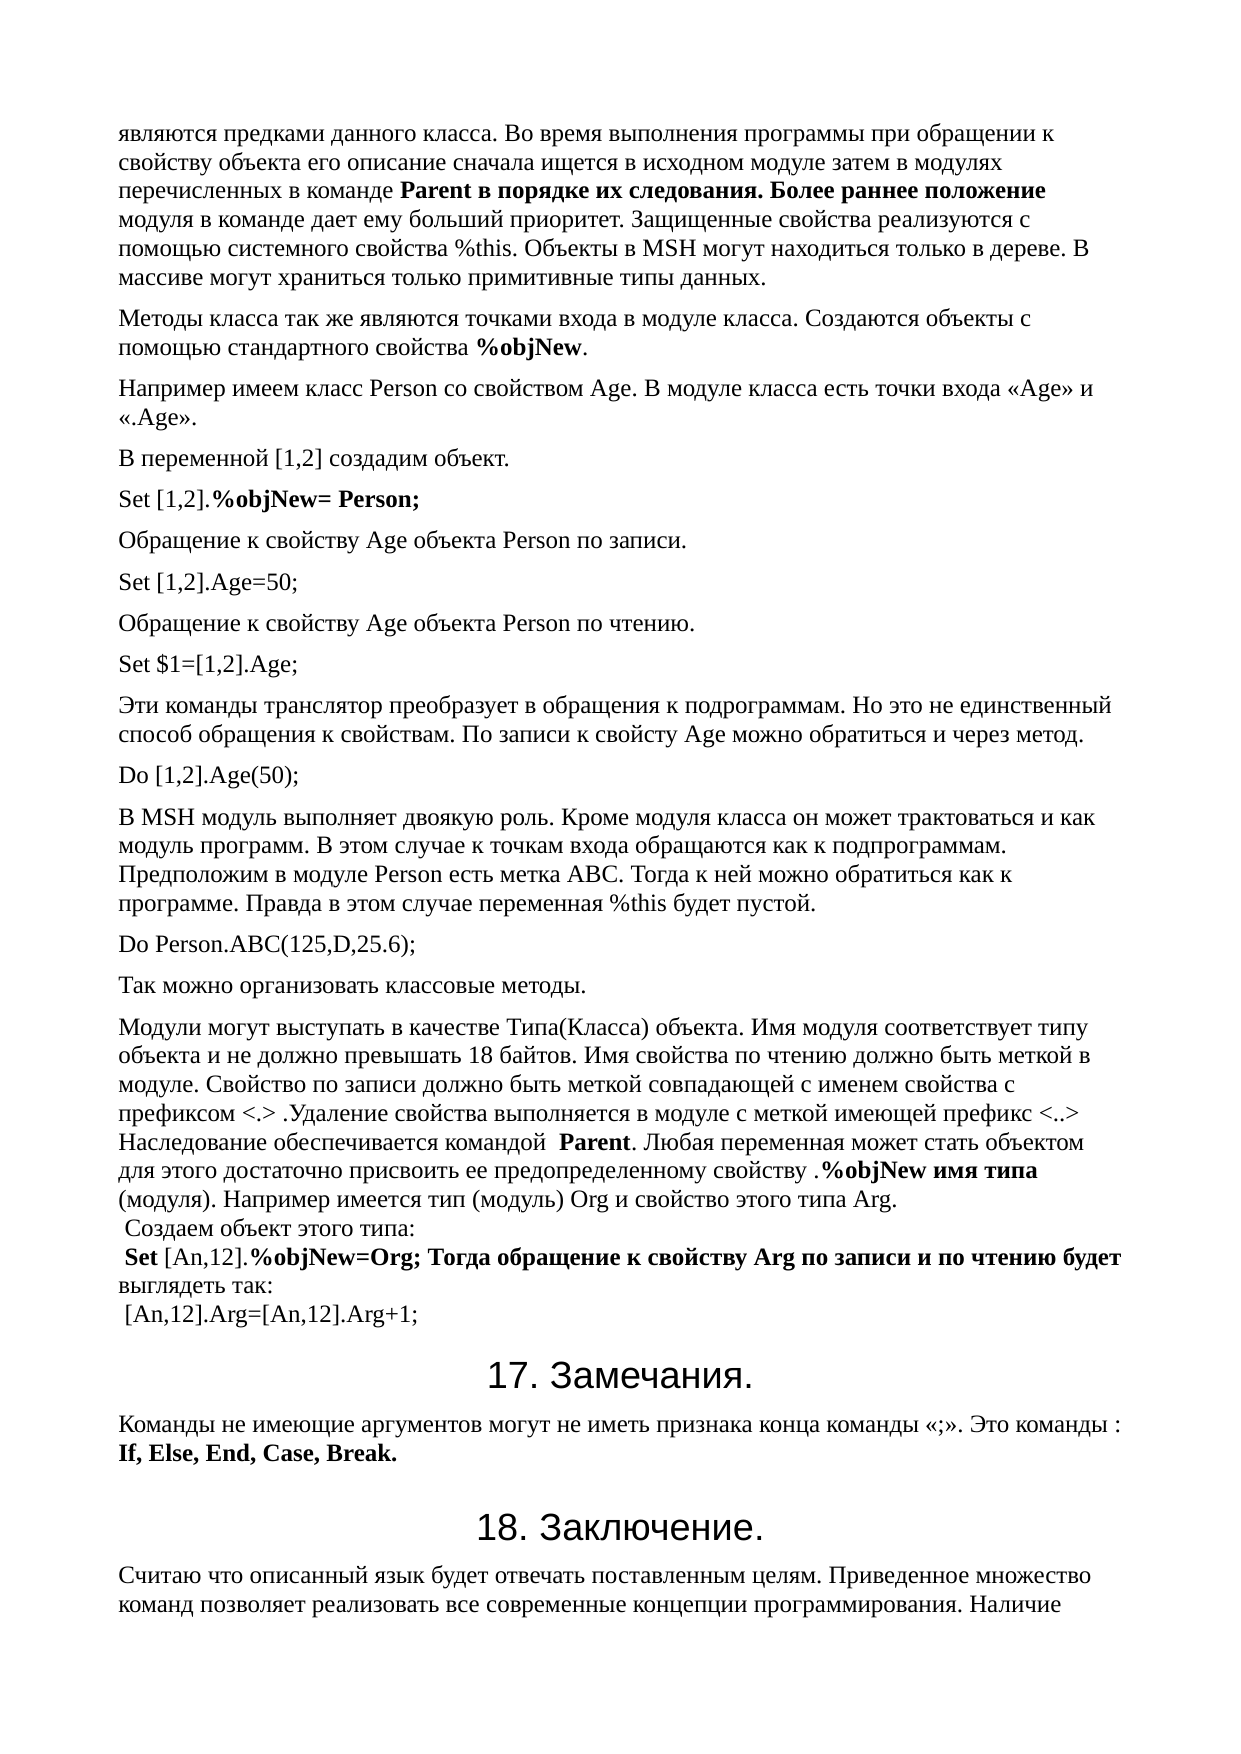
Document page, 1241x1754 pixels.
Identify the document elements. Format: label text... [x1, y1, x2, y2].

subtitle 18. Заключение. [118, 1504, 1122, 1548]
text Методы класса так же являются точками входа в модуле класса. Создаются объекты с помощью стандартного свойства %objNew. [118, 303, 1122, 361]
text В переменной [1,2] создадим объект. [118, 443, 1122, 472]
text Do [1,2].Age(50); [118, 761, 1122, 789]
text Set [An,12].%objNew=Org; Тогда обращение к свойству Arg по записи и по чтению будет выглядеть так: [118, 1242, 1122, 1299]
text Например имеем класс Person со свойством Age. В модуле класса есть точки входа «Age» и «.Age». [118, 373, 1122, 431]
text Set [1,2].Age=50; [118, 567, 1122, 596]
text Do Person.ABC(125,D,25.6); [118, 929, 1122, 958]
text [An,12].Arg=[An,12].Arg+1; [118, 1299, 1122, 1328]
text Обращение к свойству Age объекта Person по записи. [118, 526, 1122, 554]
text Модули могут выступать в качестве Типа(Класса) объекта. Имя модуля соответствует типу объекта и не должно превышать 18 байтов. Имя свойства по чтению должно быть меткой в модуле. Свойство по записи должно быть меткой совпадающей с именем свойства с префиксом <.> .Удаление свойства выполняется в модуле с меткой имеющей префикс <..> Наследование обеспечивается командой Parent. Любая переменная может стать объектом для этого достаточно присвоить ее предопределенному свойству .%objNew имя типа (модуля). Например имеется тип (модуль) Org и свойство этого типа Arg. [118, 1012, 1122, 1213]
text Set $1=[1,2].Age; [118, 649, 1122, 678]
text Так можно организовать классовые методы. [118, 971, 1122, 999]
text Создаем объект этого типа: [118, 1213, 1122, 1242]
subtitle 17. Замечания. [118, 1353, 1122, 1397]
text Set [1,2].%objNew= Person; [118, 484, 1122, 513]
text Команды не имеющие аргументов могут не иметь признака конца команды «;». Это команды : If, Else, End, Case, Break. [118, 1409, 1122, 1467]
text являются предками данного класса. Во время выполнения программы при обращении к свойству объекта его описание сначала ищется в исходном модуле затем в модулях перечисленных в команде Parent в порядке их следования. Более раннее положение модуля в команде дает ему больший приоритет. Защищенные свойства реализуются с помощью системного свойства %this. Объекты в MSH могут находиться только в дереве. В массиве могут храниться только примитивные типы данных. [118, 118, 1122, 291]
text В MSH модуль выполняет двоякую роль. Кроме модуля класса он может трактоваться и как модуль программ. В этом случае к точкам входа обращаются как к подпрограммам. Предположим в модуле Person есть метка ABC. Тогда к ней можно обратиться как к программе. Правда в этом случае переменная %this будет пустой. [118, 802, 1122, 917]
text Обращение к свойству Age объекта Person по чтению. [118, 608, 1122, 637]
text Эти команды транслятор преобразует в обращения к подрограммам. Но это не единственный способ обращения к свойствам. По записи к свойсту Age можно обратиться и через метод. [118, 691, 1122, 748]
text Считаю что описанный язык будет отвечать поставленным целям. Приведенное множество команд позволяет реализовать все современные концепции программирования. Наличие [118, 1560, 1122, 1618]
